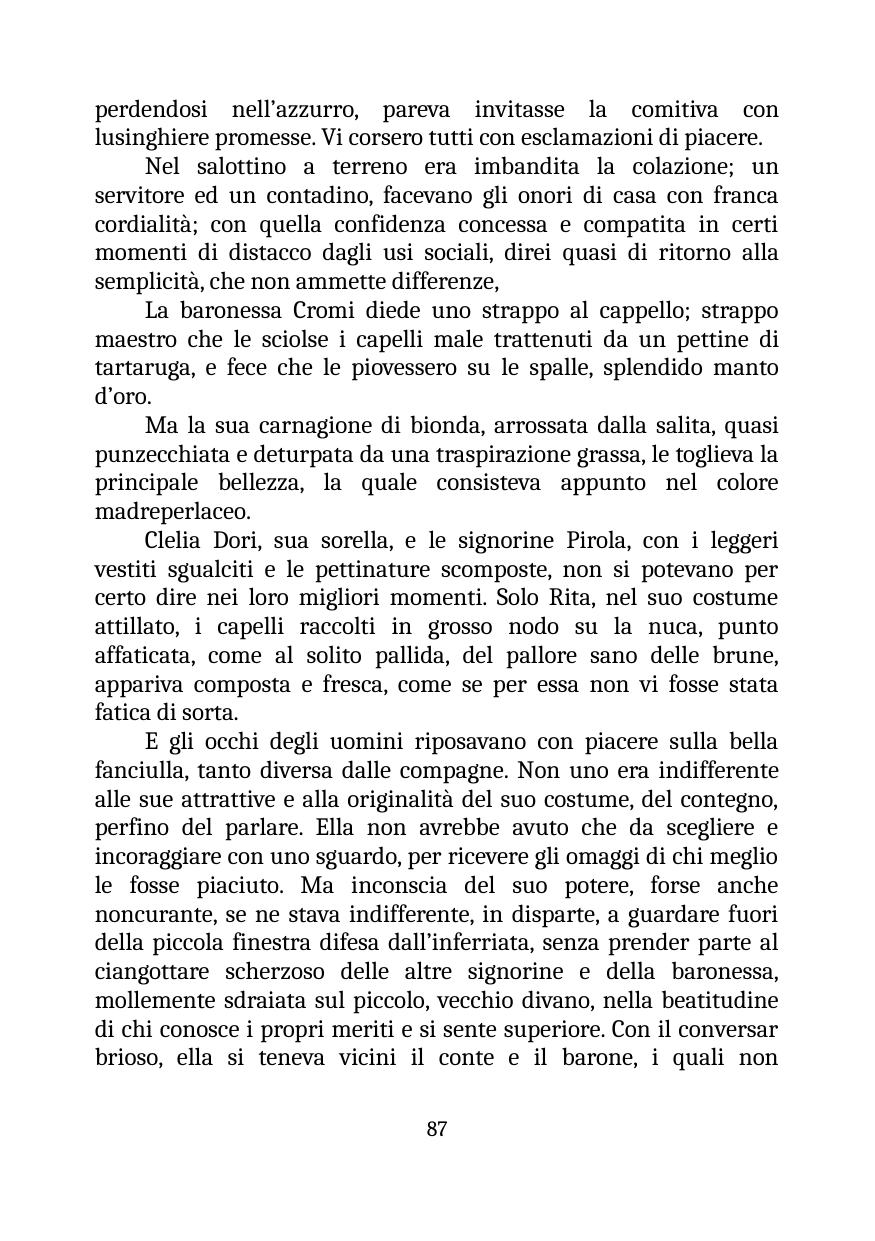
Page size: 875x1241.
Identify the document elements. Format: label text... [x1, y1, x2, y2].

text La baronessa Cromi diede uno strappo al cappello; strappo maestro che le sciolse i capelli male trattenuti da un pettine di tartaruga, e fece che le piovessero su le spalle, splendido manto d’oro. [94, 296, 779, 411]
text Ma la sua carnagione di bionda, arrossata dalla salita, quasi punzecchiata e deturpata da una traspirazione grassa, le toglieva la principale bellezza, la quale consisteva appunto nel colore madreperlaceo. [94, 411, 779, 526]
text E gli occhi degli uomini riposavano con piacere sulla bella fanciulla, tanto diversa dalle compagne. Non uno era indifferente alle sue attrattive e alla originalità del suo costume, del contegno, perfino del parlare. Ella non avrebbe avuto che da scegliere e incoraggiare con uno sguardo, per ricevere gli omaggi di chi meglio le fosse piaciuto. Ma inconscia del suo potere, forse anche noncurante, se ne stava indifferente, in disparte, a guardare fuori della piccola finestra difesa dall’inferriata, senza prender parte al ciangottare scherzoso delle altre signorine e della baronessa, mollemente sdraiata sul piccolo, vecchio divano, nella beatitudine di chi conosce i propri meriti e si sente superiore. Con il conversar brioso, ella si teneva vicini il conte e il barone, i quali non [94, 727, 779, 1072]
text Nel salottino a terreno era imbandita la colazione; un servitore ed un contadino, facevano gli onori di casa con franca cordialità; con quella confidenza concessa e compatita in certi momenti di distacco dagli usi sociali, direi quasi di ritorno alla semplicità, che non ammette differenze, [94, 152, 779, 296]
text Clelia Dori, sua sorella, e le signorine Pirola, con i leggeri vestiti sgualciti e le pettinature scomposte, non si potevano per certo dire nei loro migliori momenti. Solo Rita, nel suo costume attillato, i capelli raccolti in grosso nodo su la nuca, punto affaticata, come al solito pallida, del pallore sano delle brune, appariva composta e fresca, come se per essa non vi fosse stata fatica di sorta. [94, 526, 779, 727]
text perdendosi nell’azzurro, pareva invitasse la comitiva con lusinghiere promesse. Vi corsero tutti con esclamazioni di piacere. [94, 94, 779, 152]
